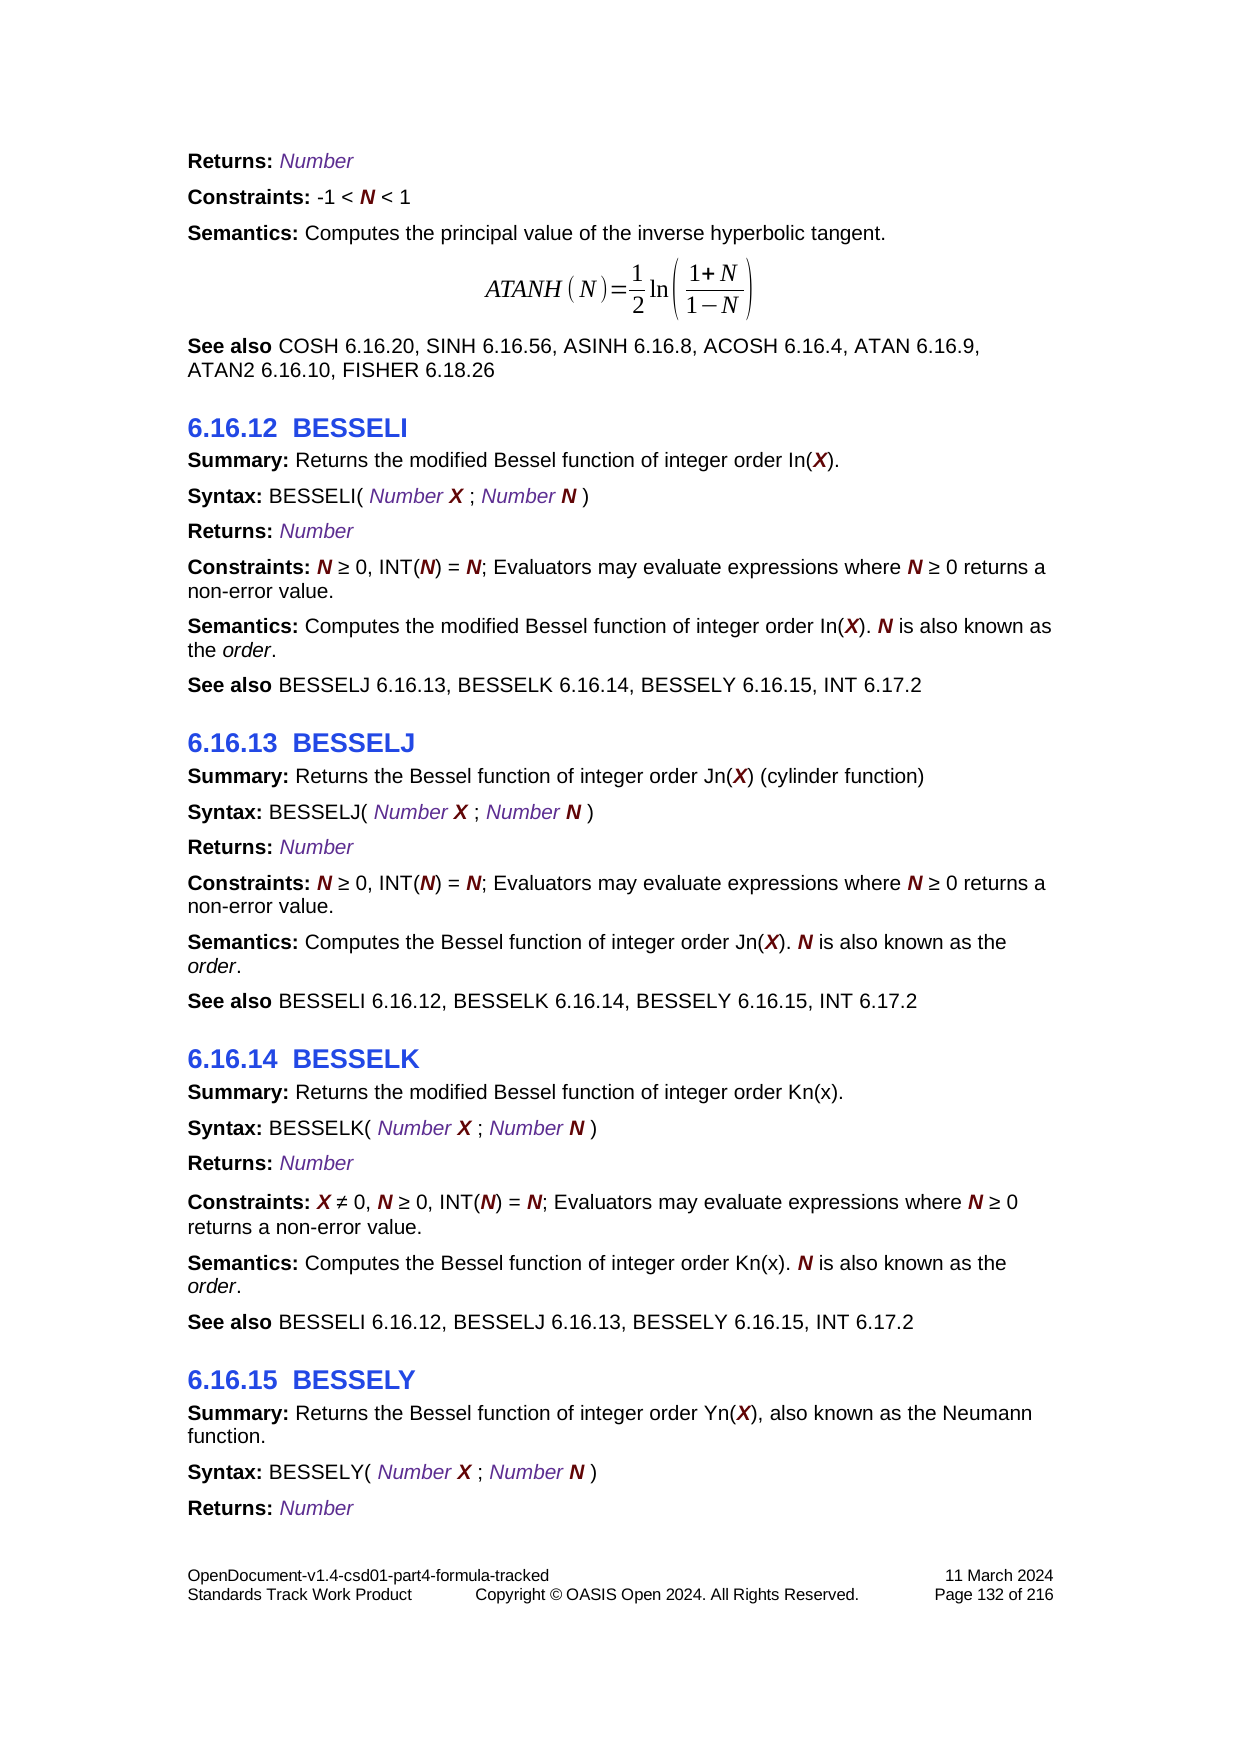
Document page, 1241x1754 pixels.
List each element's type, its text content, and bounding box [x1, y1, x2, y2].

text Syntax: BESSELY( Number X ; Number N ) [187, 1460, 1053, 1484]
text Syntax: BESSELK( Number X ; Number N ) [187, 1116, 1053, 1139]
text Constraints: N ≥ 0, INT(N) = N; Evaluators may evaluate expressions where N ≥ 0 returns a non-error value. [187, 556, 1053, 603]
text Semantics: Computes the modified Bessel function of integer order In(X). N is also known as the order. [187, 615, 1053, 662]
text Syntax: BESSELJ( Number X ; Number N ) [187, 800, 1053, 824]
text Summary: Returns the Bessel function of integer order Yn(X), also known as the Neumann function. [187, 1401, 1053, 1448]
text Constraints: X ≠ 0, N ≥ 0, INT(N) = N; Evaluators may evaluate expressions where N ≥ 0 returns a non-error value. [187, 1187, 1053, 1239]
text Semantics: Computes the principal value of the inverse hyperbolic tangent. [187, 221, 1053, 245]
text Returns: Number [187, 836, 1053, 859]
text Constraints: -1 < N < 1 [187, 186, 1053, 209]
subtitle BESSELY [187, 1365, 1053, 1395]
text Returns: Number [187, 520, 1053, 543]
text See also COSH 6.16.20, SINH 6.16.56, ASINH 6.16.8, ACOSH 6.16.4, ATAN 6.16.9, ATAN2 6.16.10, FISHER 6.18.26 [187, 334, 1053, 382]
text See also BESSELI 6.16.12, BESSELK 6.16.14, BESSELY 6.16.15, INT 6.17.2 [187, 990, 1053, 1013]
text Summary: Returns the modified Bessel function of integer order Kn(x). [187, 1080, 1053, 1104]
text Semantics: Computes the Bessel function of integer order Kn(x). N is also known as the order. [187, 1251, 1053, 1298]
text Returns: Number [187, 150, 1053, 173]
text Constraints: N ≥ 0, INT(N) = N; Evaluators may evaluate expressions where N ≥ 0 returns a non-error value. [187, 871, 1053, 918]
text See also BESSELJ 6.16.13, BESSELK 6.16.14, BESSELY 6.16.15, INT 6.17.2 [187, 674, 1053, 697]
text Summary: Returns the modified Bessel function of integer order In(X). [187, 449, 1053, 472]
text Returns: Number [187, 1152, 1053, 1175]
text Returns: Number [187, 1496, 1053, 1519]
text Syntax: BESSELI( Number X ; Number N ) [187, 484, 1053, 508]
text Semantics: Computes the Bessel function of integer order Jn(X). N is also known as the order. [187, 931, 1053, 978]
subtitle BESSELI [187, 413, 1053, 443]
text See also BESSELI 6.16.12, BESSELJ 6.16.13, BESSELY 6.16.15, INT 6.17.2 [187, 1311, 1053, 1334]
text Summary: Returns the Bessel function of integer order Jn(X) (cylinder function) [187, 764, 1053, 788]
subtitle BESSELJ [187, 728, 1053, 758]
subtitle BESSELK [187, 1044, 1053, 1074]
